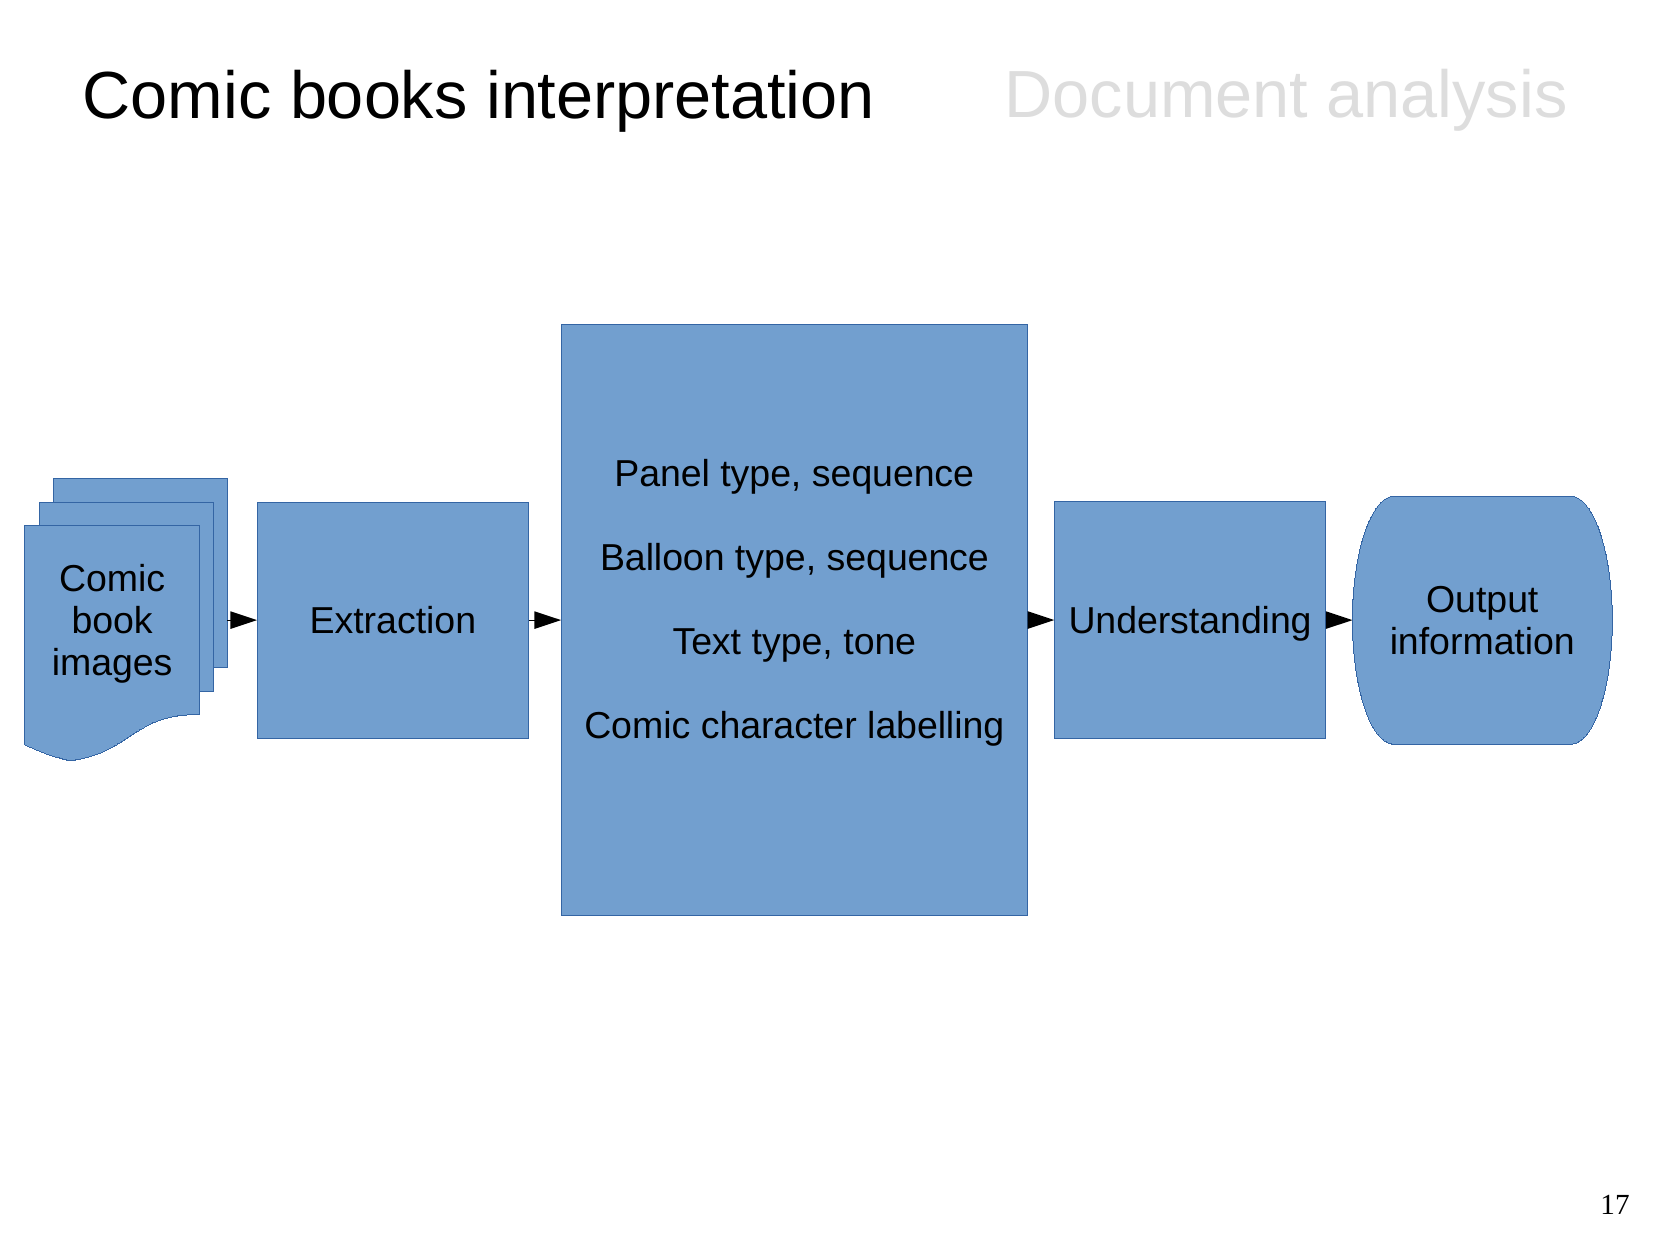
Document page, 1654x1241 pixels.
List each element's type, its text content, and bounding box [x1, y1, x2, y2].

text_box Comic book images [24, 478, 228, 761]
text_box Output information [1352, 496, 1613, 745]
text_box Panel type, sequence Balloon type, sequence Text type, tone Comic character labelling [561, 324, 1028, 916]
title Comic books interpretation [82, 49, 1571, 142]
text_box Understanding [1054, 501, 1326, 739]
text_box Extraction [257, 502, 529, 739]
